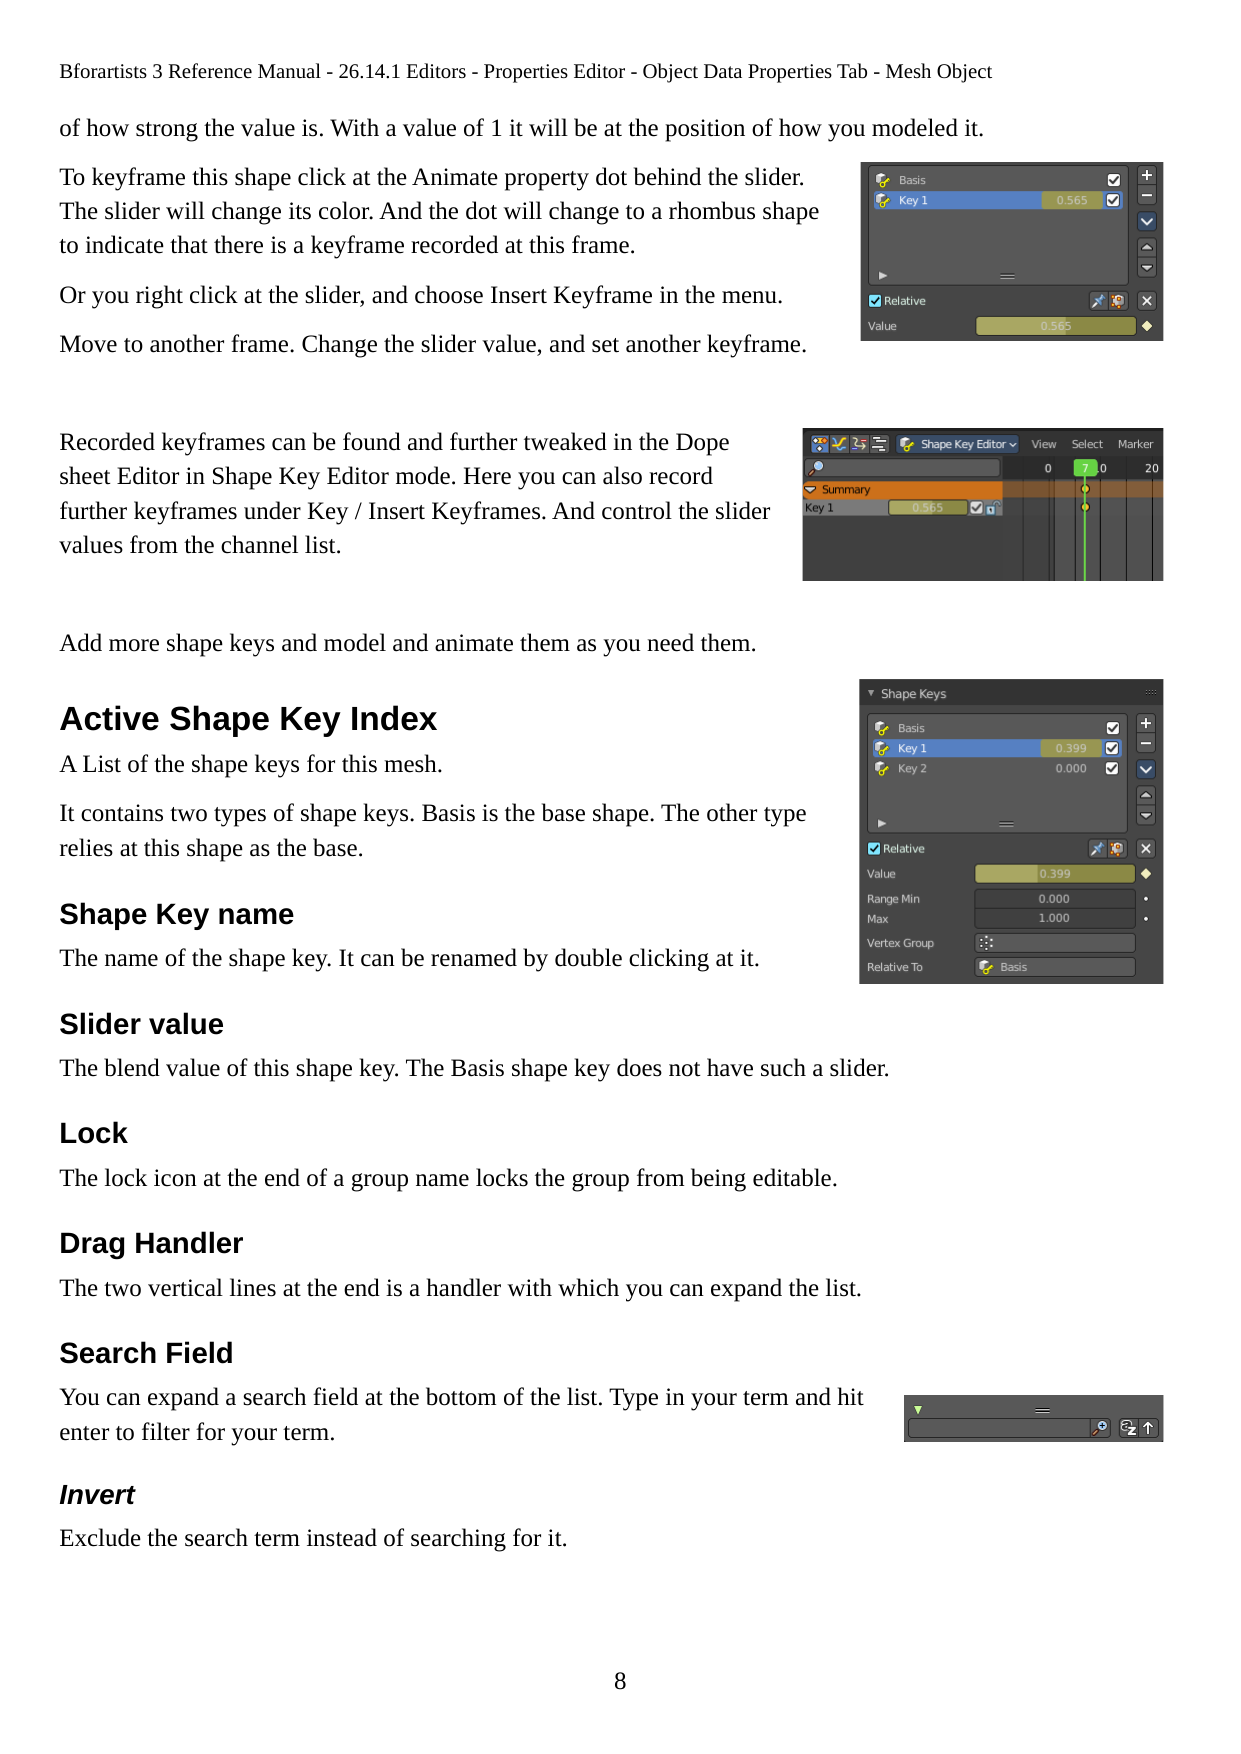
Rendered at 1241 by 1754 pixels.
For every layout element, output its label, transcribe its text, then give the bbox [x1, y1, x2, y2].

text of how strong the value is. With a value of 1 it will be at the position of how you modeled it. [59, 113, 1181, 141]
subtitle Shape Key name [59, 897, 859, 930]
text Or you right click at the slider, and choose Insert Keyframe in the menu. [59, 280, 860, 308]
picture [859, 679, 1164, 984]
subtitle Active Shape Key Index [59, 698, 859, 737]
text It contains two types of shape keys. Basis is the base shape. The other type relies at this shape as the base. [59, 798, 859, 862]
text You can expand a search field at the bottom of the list. Type in your term and hit enter to filter for your term. [59, 1382, 1181, 1446]
text The lock icon at the end of a group name locks the group from being editable. [59, 1163, 1181, 1191]
text Recorded keyframes can be found and further tweaked in the Dope sheet Editor in Shape Key Editor mode. Here you can also record further keyframes under Key / Insert Keyframes. And control the slider values from the channel list. [59, 427, 1181, 559]
picture [904, 1395, 1164, 1442]
picture [802, 428, 1164, 581]
text To keyframe this shape click at the Animate property dot behind the slider. The slider will change its color. And the dot will change to a rhombus shape to indicate that there is a keyframe recorded at this frame. [59, 162, 860, 259]
subtitle Invert [59, 1478, 1181, 1510]
text The blend value of this shape key. The Basis shape key does not have such a slider. [59, 1053, 1181, 1082]
subtitle [1164, 698, 1181, 737]
subtitle Drag Handler [59, 1226, 1181, 1260]
text Add more shape keys and model and animate them as you need them. [59, 628, 1181, 657]
text The two vertical lines at the end is a handler with which you can expand the list. [59, 1273, 1181, 1301]
text A List of the shape keys for this mesh. [59, 749, 859, 778]
subtitle Lock [59, 1116, 1181, 1150]
text Move to another frame. Change the slider value, and set another keyframe. [59, 329, 1181, 357]
text The name of the shape key. It can be renamed by double clicking at it. [59, 943, 859, 972]
subtitle Slider value [59, 1007, 1181, 1040]
picture [860, 162, 1164, 341]
subtitle Search Field [59, 1336, 1181, 1370]
text Exclude the search term instead of searching for it. [59, 1523, 1181, 1552]
subtitle [1164, 897, 1181, 930]
